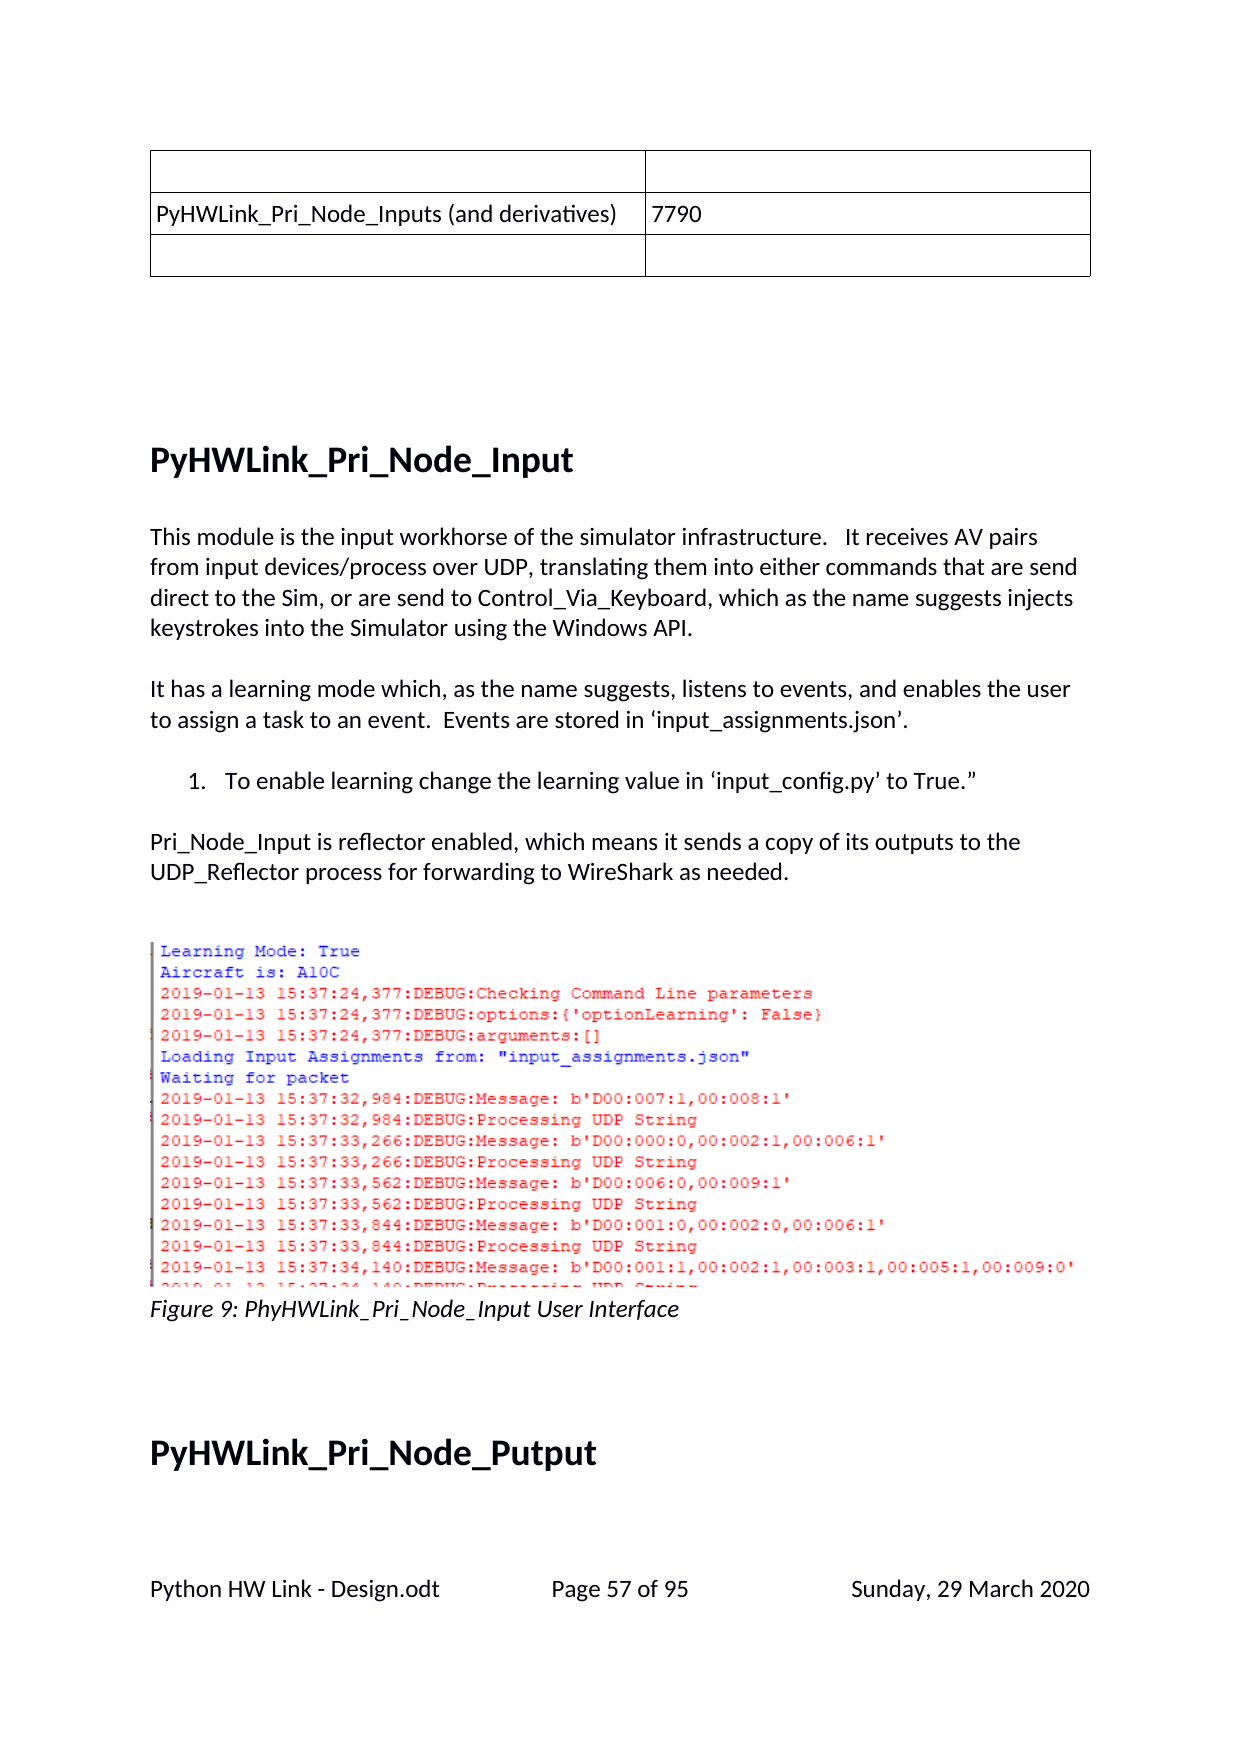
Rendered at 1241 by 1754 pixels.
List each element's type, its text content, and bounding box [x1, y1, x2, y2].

text Pri_Node_Input is reflector enabled, which means it sends a copy of its outputs to the UDP_Reflector process for forwarding to WireShark as needed. [150, 826, 1090, 887]
text This module is the input workhorse of the simulator infrastructure. It receives AV pairs from input devices/process over UDP, translating them into either commands that are send direct to the Sim, or are send to Control_Via_Keyboard, which as the name suggests injects keystrokes into the Simulator using the Windows API. [150, 521, 1090, 643]
table_cell [646, 235, 1090, 276]
subtitle PyHWLink_Pri_Node_Putput [150, 1428, 1090, 1474]
table_cell [151, 151, 645, 192]
list To enable learning change the learning value in ‘input_config.py’ to True.” [187, 765, 1090, 795]
text It has a learning mode which, as the name suggests, listens to events, and enables the user to assign a task to an event. Events are stored in ‘input_assignments.json’. [150, 673, 1090, 734]
table_cell PyHWLink_Pri_Node_Inputs (and derivatives) [151, 193, 645, 234]
table_cell 7790 [646, 193, 1090, 234]
text Figure 9: PhyHWLink_Pri_Node_Input User Interface [150, 1287, 1090, 1324]
table_cell [646, 151, 1090, 192]
subtitle PyHWLink_Pri_Node_Input [150, 436, 1090, 482]
table_cell [151, 235, 645, 276]
picture [150, 942, 1091, 1287]
